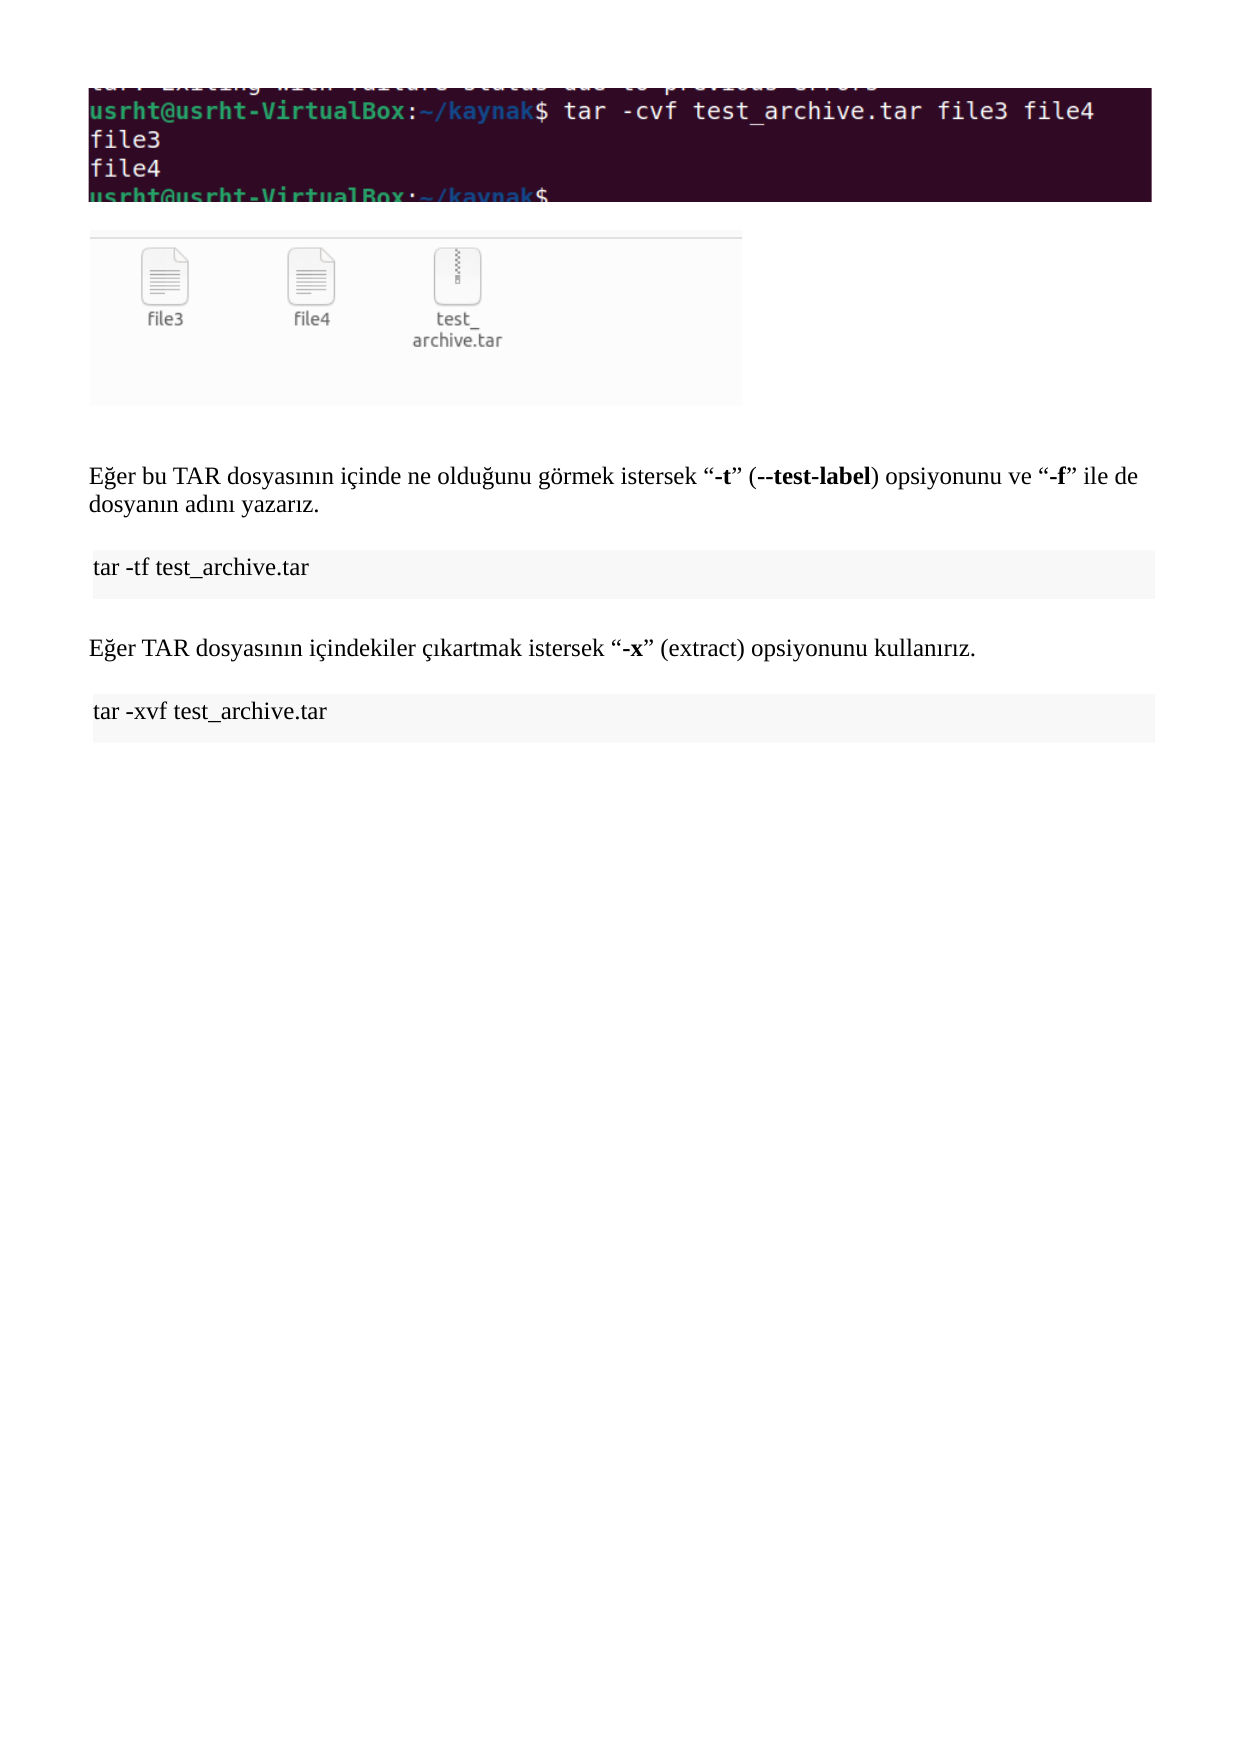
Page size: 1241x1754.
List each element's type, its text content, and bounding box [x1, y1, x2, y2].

text Eğer bu TAR dosyasının içinde ne olduğunu görmek istersek “-t” (--test-label) opsiyonunu ve “-f” ile de dosyanın adını yazarız. [88, 461, 1152, 518]
picture [90, 230, 743, 406]
text Eğer TAR dosyasının içindekiler çıkartmak istersek “-x” (extract) opsiyonunu kullanırız. [88, 633, 1152, 662]
picture [88, 88, 1152, 202]
